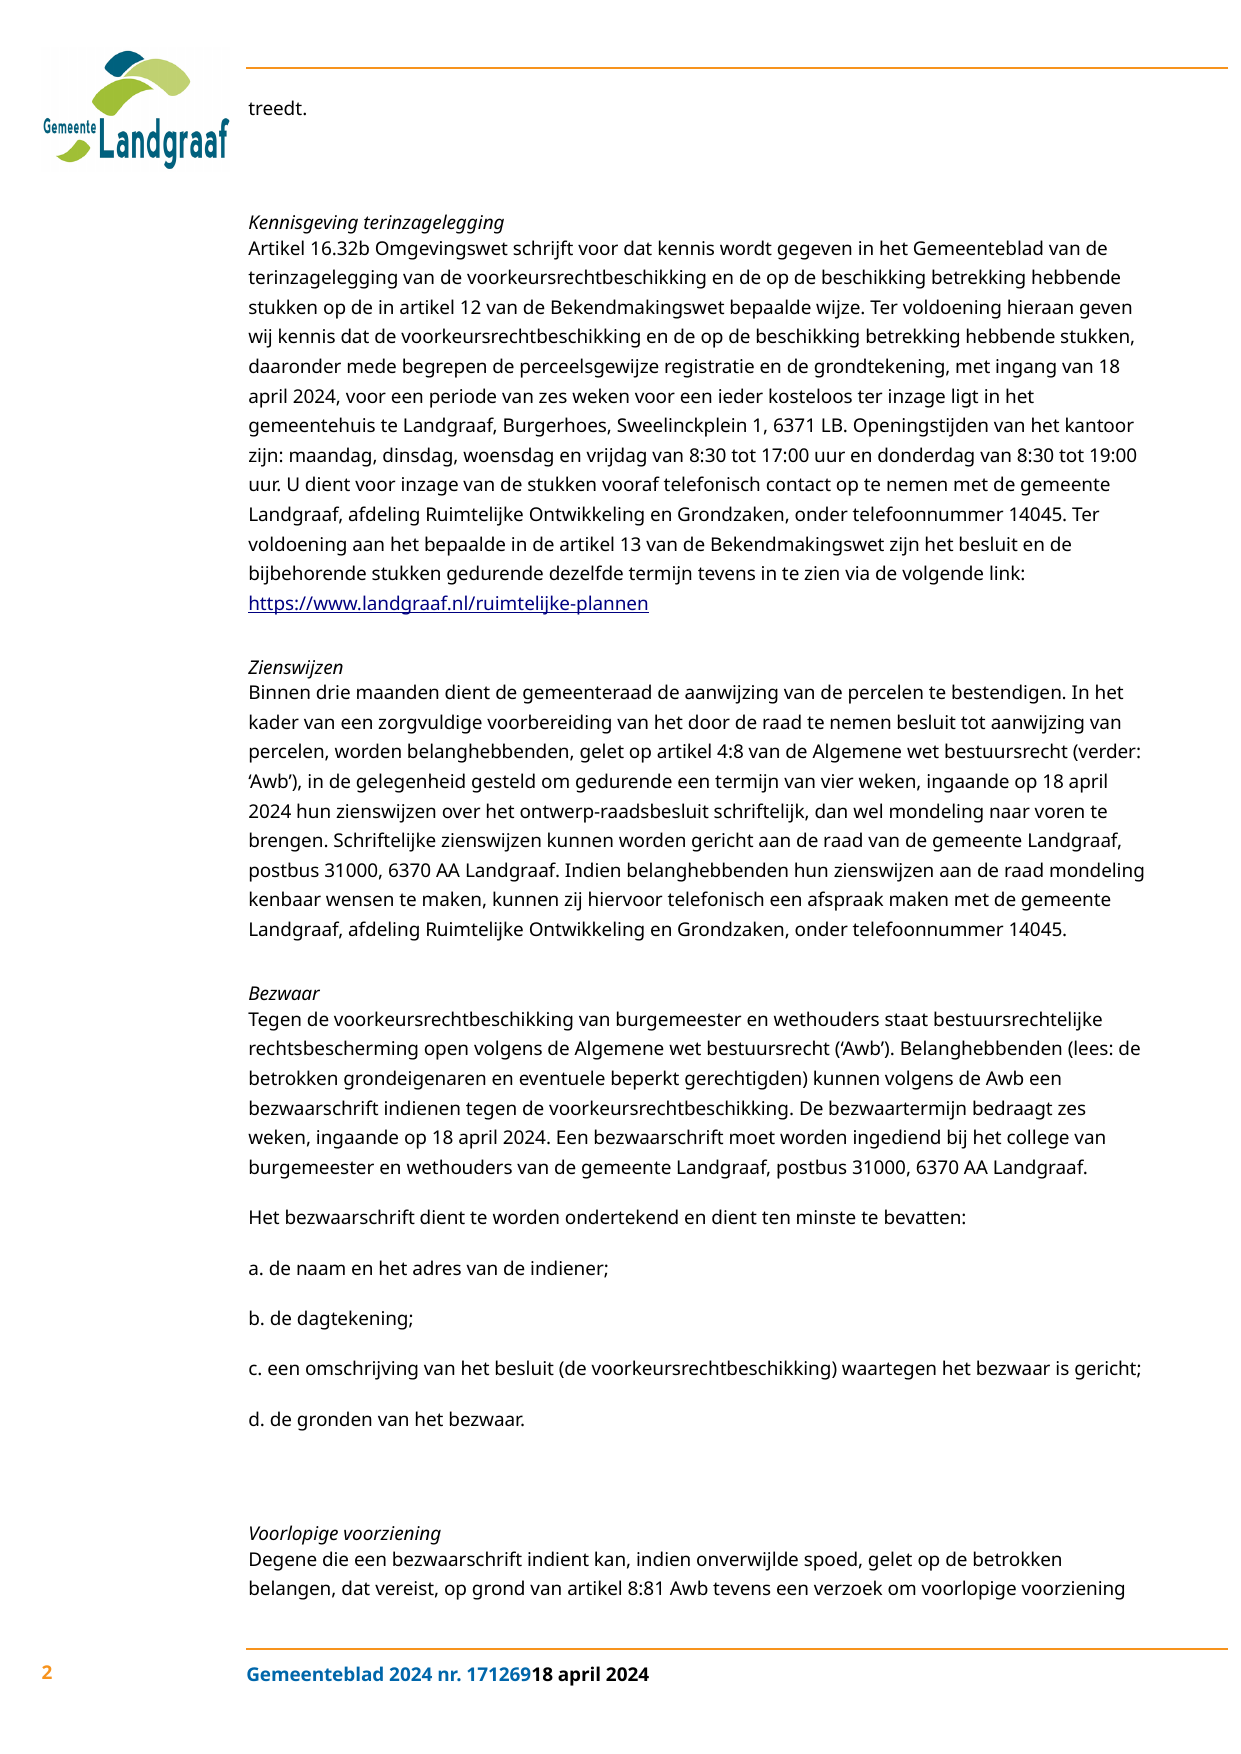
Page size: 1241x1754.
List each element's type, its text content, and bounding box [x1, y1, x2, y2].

text b. de dagtekening; [248, 1305, 1152, 1331]
text treedt. [248, 95, 1152, 121]
text Artikel 16.32b Omgevingswet schrijft voor dat kennis wordt gegeven in het Gemeenteblad van de terinzagelegging van de voorkeursrechtbeschikking en de op de beschikking betrekking hebbende stukken op de in artikel 12 van de Bekendmakingswet bepaalde wijze. Ter voldoening hieraan geven wij kennis dat de voorkeursrechtbeschikking en de op de beschikking betrekking hebbende stukken, daaronder mede begrepen de perceelsgewijze registratie en de grondtekening, met ingang van 18 april 2024, voor een periode van zes weken voor een ieder kosteloos ter inzage ligt in het gemeentehuis te Landgraaf, Burgerhoes, Sweelinckplein 1, 6371 LB. Openingstijden van het kantoor zijn: maandag, dinsdag, woensdag en vrijdag van 8:30 tot 17:00 uur en donderdag van 8:30 tot 19:00 uur. U dient voor inzage van de stukken vooraf telefonisch contact op te nemen met de gemeente Landgraaf, afdeling Ruimtelijke Ontwikkeling en Grondzaken, onder telefoonnummer 14045. Ter voldoening aan het bepaalde in de artikel 13 van de Bekendmakingswet zijn het besluit en de bijbehorende stukken gedurende dezelfde termijn tevens in te zien via de volgende link: https://www.landgraaf.nl/ruimtelijke-plannen [248, 235, 1152, 616]
text Degene die een bezwaarschrift indient kan, indien onverwijlde spoed, gelet op de betrokken belangen, dat vereist, op grond van artikel 8:81 Awb tevens een verzoek om voorlopige voorziening [248, 1546, 1152, 1601]
text d. de gronden van het bezwaar. [248, 1406, 1152, 1432]
text Het bezwaarschrift dient te worden ondertekend en dient ten minste te bevatten: [248, 1204, 1152, 1230]
text Bezwaar [248, 980, 1152, 1006]
text Voorlopige voorziening [248, 1520, 1152, 1546]
text Binnen drie maanden dient de gemeenteraad de aanwijzing van de percelen te bestendigen. In het kader van een zorgvuldige voorbereiding van het door de raad te nemen besluit tot aanwijzing van percelen, worden belanghebbenden, gelet op artikel 4:8 van de Algemene wet bestuursrecht (verder: ‘Awb’), in de gelegenheid gesteld om gedurende een termijn van vier weken, ingaande op 18 april 2024 hun zienswijzen over het ontwerp-raadsbesluit schriftelijk, dan wel mondeling naar voren te brengen. Schriftelijke zienswijzen kunnen worden gericht aan de raad van de gemeente Landgraaf, postbus 31000, 6370 AA Landgraaf. Indien belanghebbenden hun zienswijzen aan de raad mondeling kenbaar wensen te maken, kunnen zij hiervoor telefonisch een afspraak maken met de gemeente Landgraaf, afdeling Ruimtelijke Ontwikkeling en Grondzaken, onder telefoonnummer 14045. [248, 679, 1152, 942]
text Kennisgeving terinzagelegging [248, 209, 1152, 235]
text a. de naam en het adres van de indiener; [248, 1255, 1152, 1280]
text Zienswijzen [248, 654, 1152, 679]
picture [41, 47, 231, 172]
text c. een omschrijving van het besluit (de voorkeursrechtbeschikking) waartegen het bezwaar is gericht; [248, 1356, 1152, 1381]
text Tegen de voorkeursrechtbeschikking van burgemeester en wethouders staat bestuursrechtelijke rechtsbescherming open volgens de Algemene wet bestuursrecht (‘Awb’). Belanghebbenden (lees: de betrokken grondeigenaren en eventuele beperkt gerechtigden) kunnen volgens de Awb een bezwaarschrift indienen tegen de voorkeursrechtbeschikking. De bezwaartermijn bedraagt zes weken, ingaande op 18 april 2024. Een bezwaarschrift moet worden ingediend bij het college van burgemeester en wethouders van de gemeente Landgraaf, postbus 31000, 6370 AA Landgraaf. [248, 1006, 1152, 1179]
